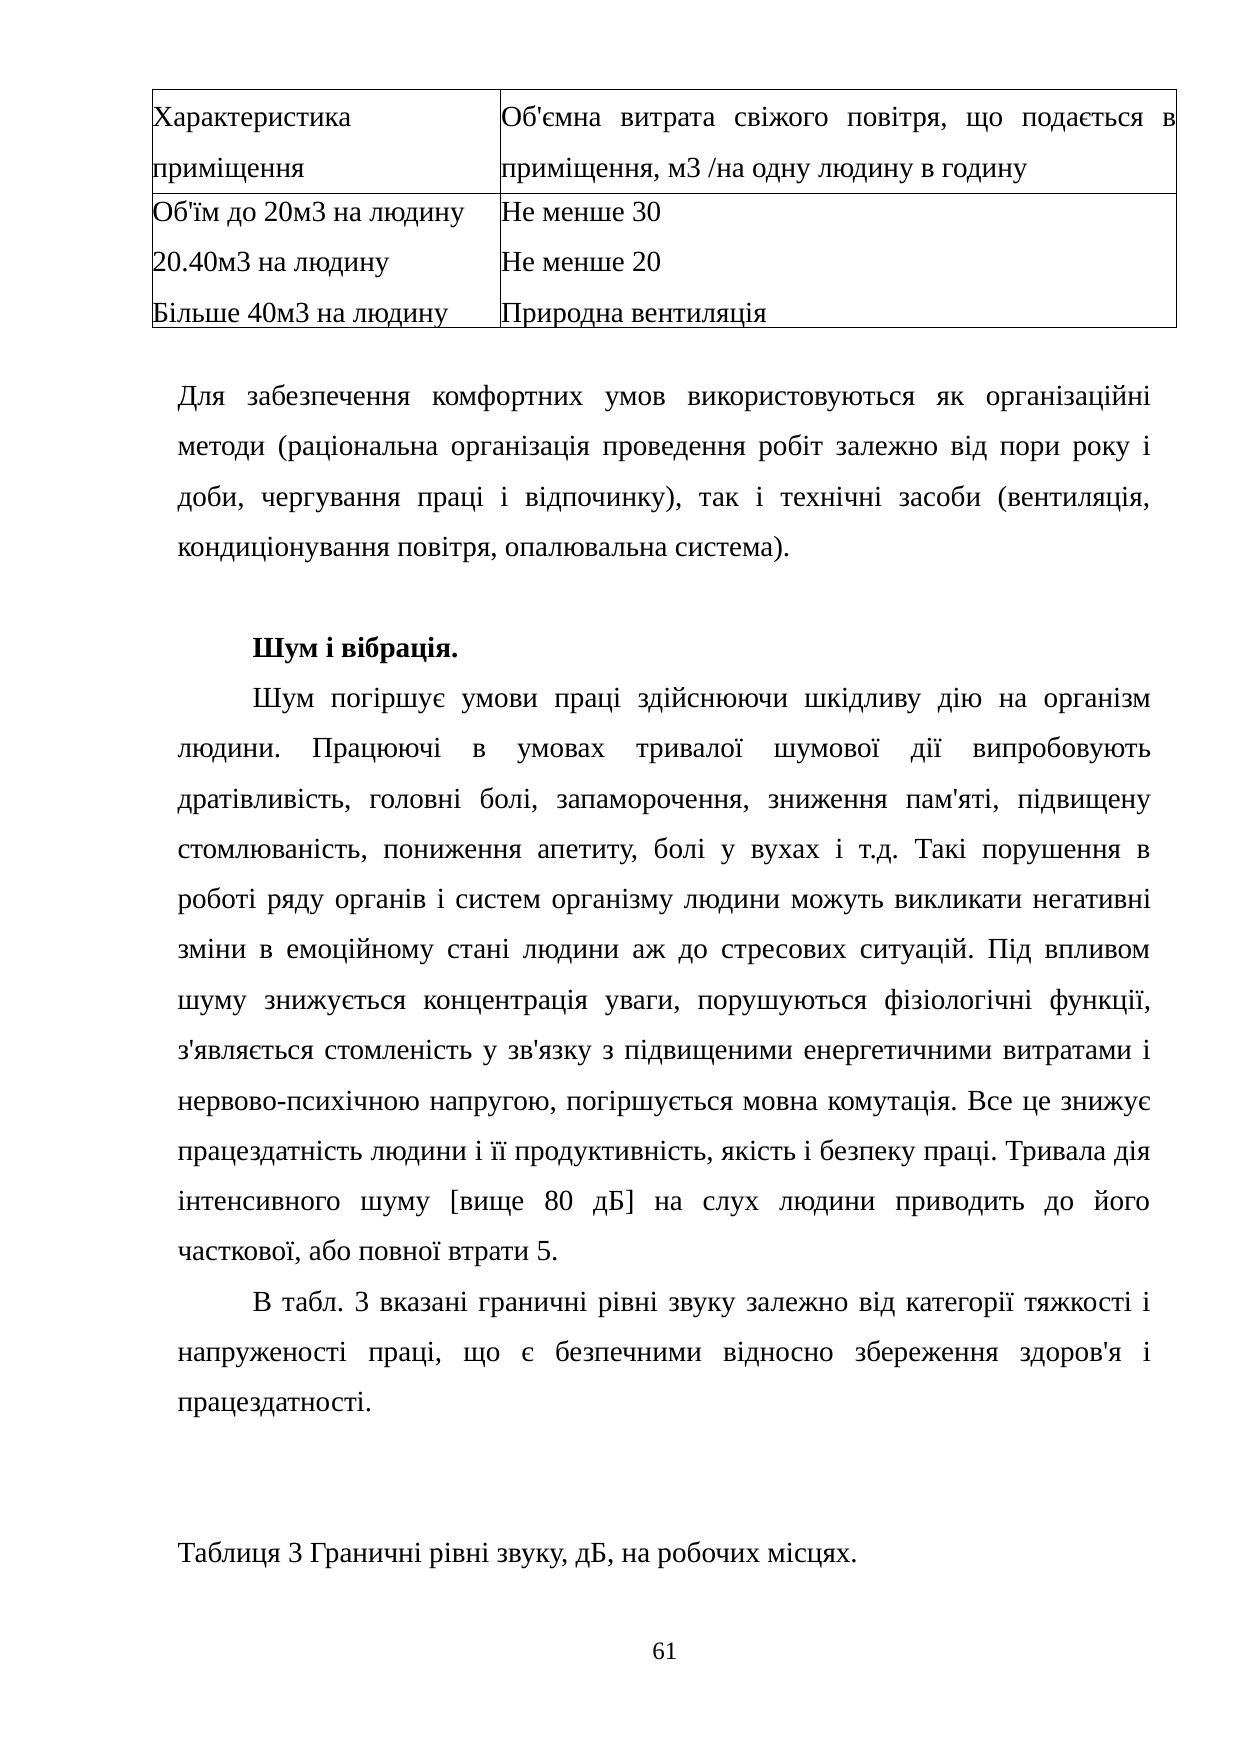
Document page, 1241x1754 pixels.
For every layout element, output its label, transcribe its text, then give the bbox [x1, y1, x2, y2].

text Таблиця 3 Граничні рівні звуку, дБ, на робочих місцях. [177, 1535, 1152, 1569]
table_header Об'ємна витрата свіжого повітря, що подається в приміщення, м3 /на одну людину в годину [501, 90, 1176, 193]
table_cell Не менше 30 Не менше 20 Природна вентиляція [501, 194, 1176, 327]
text Для забезпечення комфортних умов використовуються як організаційні методи (раціональна організація проведення робіт залежно від пори року і доби, чергування праці і відпочинку), так і технічні засоби (вентиляція, кондиціонування повітря, опалювальна система). [177, 378, 1152, 563]
table_header Характеристика приміщення [153, 90, 500, 193]
table_cell Об'їм до 20м3 на людину 20.40м3 на людину Більше 40м3 на людину [153, 194, 500, 327]
text Шум і вібрація. [177, 630, 1152, 663]
text Шум погіршує умови праці здійснюючи шкідливу дію на організм людини. Працюючі в умовах тривалої шумової дії випробовують дратівливість, головні болі, запаморочення, зниження пам'яті, підвищену стомлюваність, пониження апетиту, болі у вухах і т.д. Такі порушення в роботі ряду органів і систем організму людини можуть викликати негативні зміни в емоційному стані людини аж до стресових ситуацій. Під впливом шуму знижується концентрація уваги, порушуються фізіологічні функції, з'являється стомленість у зв'язку з підвищеними енергетичними витратами і нервово-психічною напругою, погіршується мовна комутація. Все це знижує працездатність людини і її продуктивність, якість і безпеку праці. Тривала дія інтенсивного шуму [вище 80 дБ] на слух людини приводить до його часткової, або повної втрати 5. [177, 680, 1152, 1267]
text В табл. 3 вказані граничні рівні звуку залежно від категорії тяжкості і напруженості праці, що є безпечними відносно збереження здоров'я і працездатності. [177, 1284, 1152, 1418]
